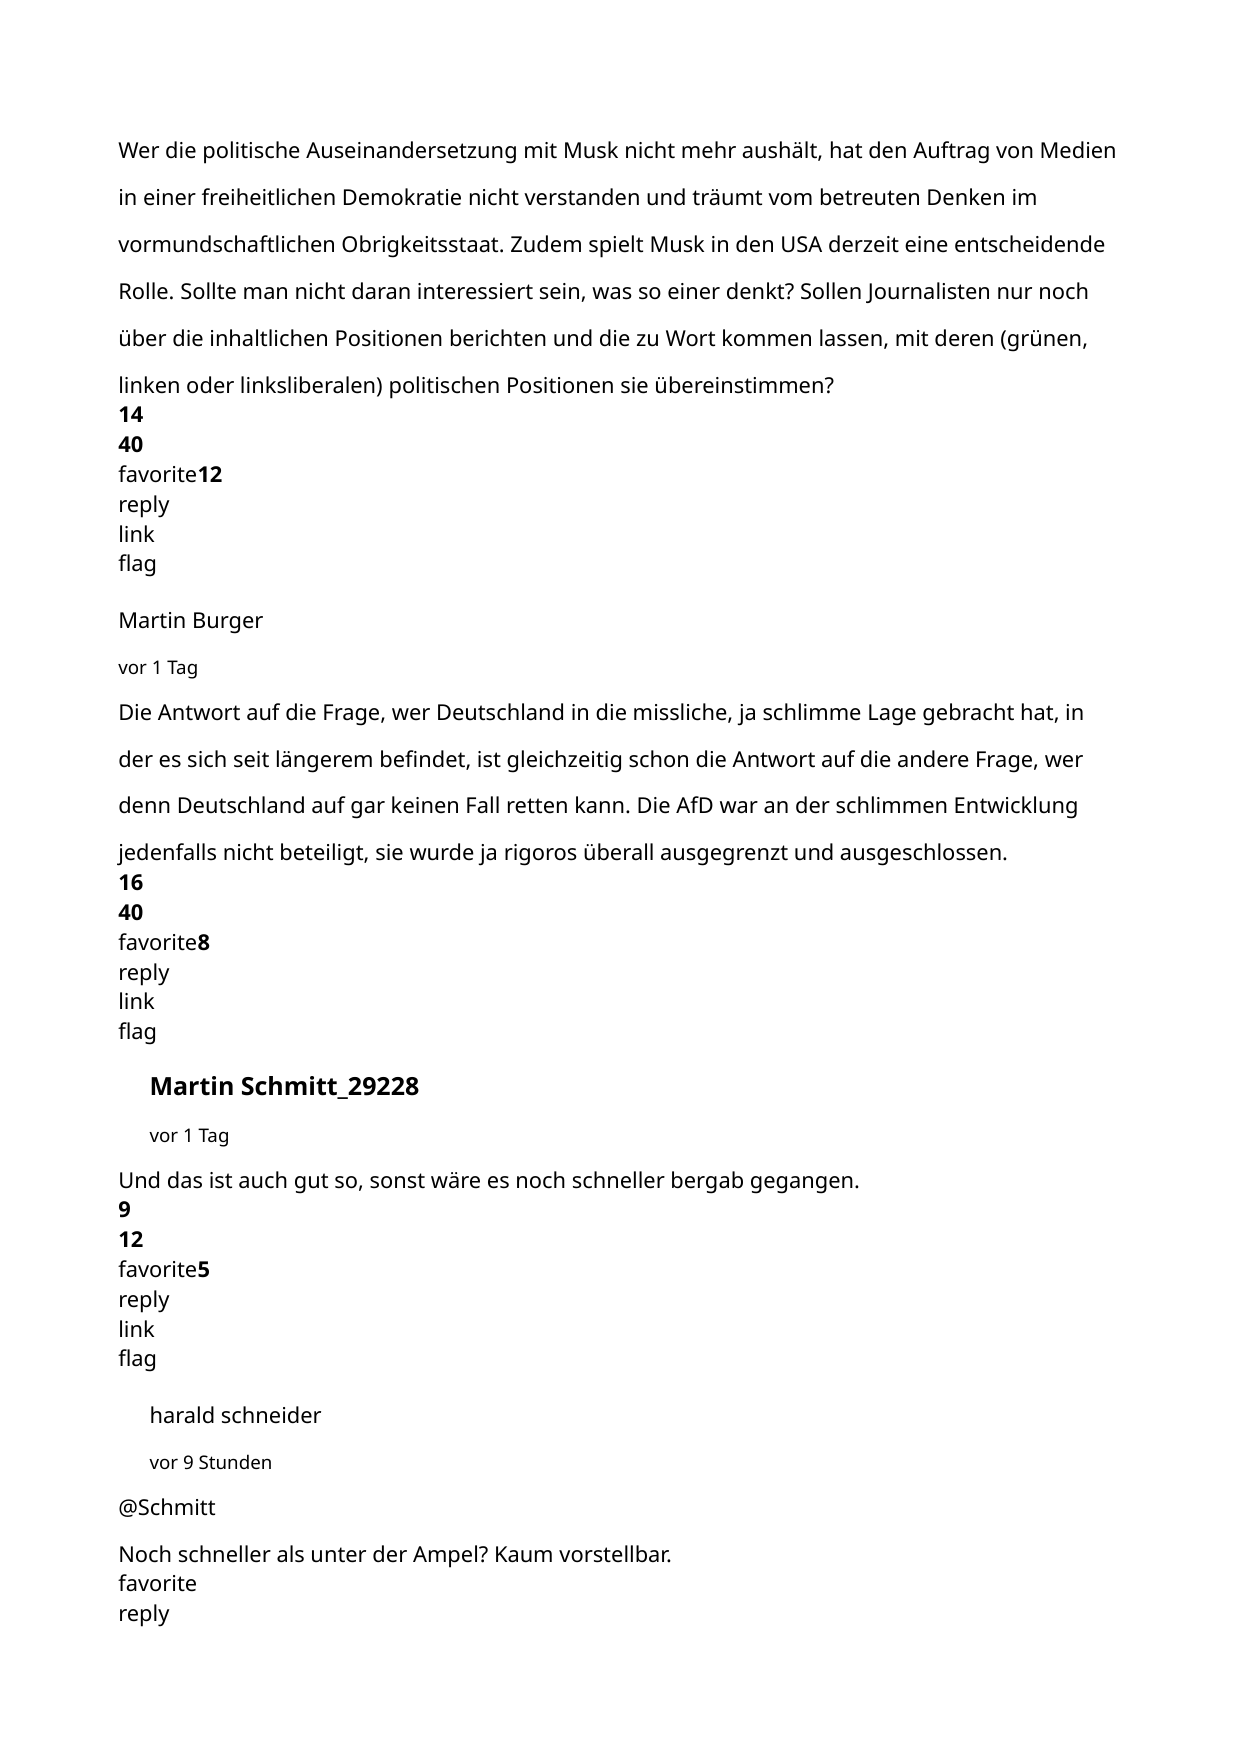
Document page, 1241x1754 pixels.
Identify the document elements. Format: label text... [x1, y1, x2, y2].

text Und das ist auch gut so, sonst wäre es noch schneller bergab gegangen. [118, 1147, 1122, 1194]
text @Schmitt Noch schneller als unter der Ampel? Kaum vorstellbar. [118, 1475, 1122, 1568]
text reply [118, 1598, 1122, 1628]
text flag [118, 1016, 1122, 1046]
text 40 [118, 429, 1122, 459]
text favorite8 [118, 927, 1122, 957]
text vor 9 Stunden [149, 1445, 1122, 1475]
text link [118, 1313, 1122, 1343]
text vor 1 Tag [118, 650, 1122, 680]
text flag [118, 548, 1122, 578]
text 12 [118, 1224, 1122, 1254]
text favorite12 [118, 459, 1122, 489]
text 16 [118, 867, 1122, 897]
text Martin Burger [118, 594, 1114, 634]
text 14 [118, 399, 1122, 429]
text Wer die politische Auseinandersetzung mit Musk nicht mehr aushält, hat den Auftrag von Medien in einer freiheitlichen Demokratie nicht verstanden und träumt vom betreuten Denken im vormundschaftlichen Obrigkeitsstaat. Zudem spielt Musk in den USA derzeit eine entscheidende Rolle. Sollte man nicht daran interessiert sein, was so einer denkt? Sollen Journalisten nur noch über die inhaltlichen Positionen berichten und die zu Wort kommen lassen, mit deren (grünen, linken oder linksliberalen) politischen Positionen sie übereinstimmen? [118, 118, 1122, 399]
text flag [118, 1343, 1122, 1373]
text favorite [118, 1568, 1122, 1598]
text link [118, 986, 1122, 1016]
text reply [118, 489, 1122, 518]
text vor 1 Tag [149, 1118, 1122, 1147]
text 40 [118, 897, 1122, 927]
text harald schneider [149, 1389, 1114, 1429]
text favorite5 [118, 1254, 1122, 1284]
text reply [118, 957, 1122, 986]
text reply [118, 1284, 1122, 1313]
text 9 [118, 1194, 1122, 1224]
text link [118, 518, 1122, 548]
text Die Antwort auf die Frage, wer Deutschland in die missliche, ja schlimme Lage gebracht hat, in der es sich seit längerem befindet, ist gleichzeitig schon die Antwort auf die andere Frage, wer denn Deutschland auf gar keinen Fall retten kann. Die AfD war an der schlimmen Entwicklung jedenfalls nicht beteiligt, sie wurde ja rigoros überall ausgegrenzt und ausgeschlossen. [118, 680, 1122, 867]
text Martin Schmitt_29228 [149, 1062, 1114, 1102]
